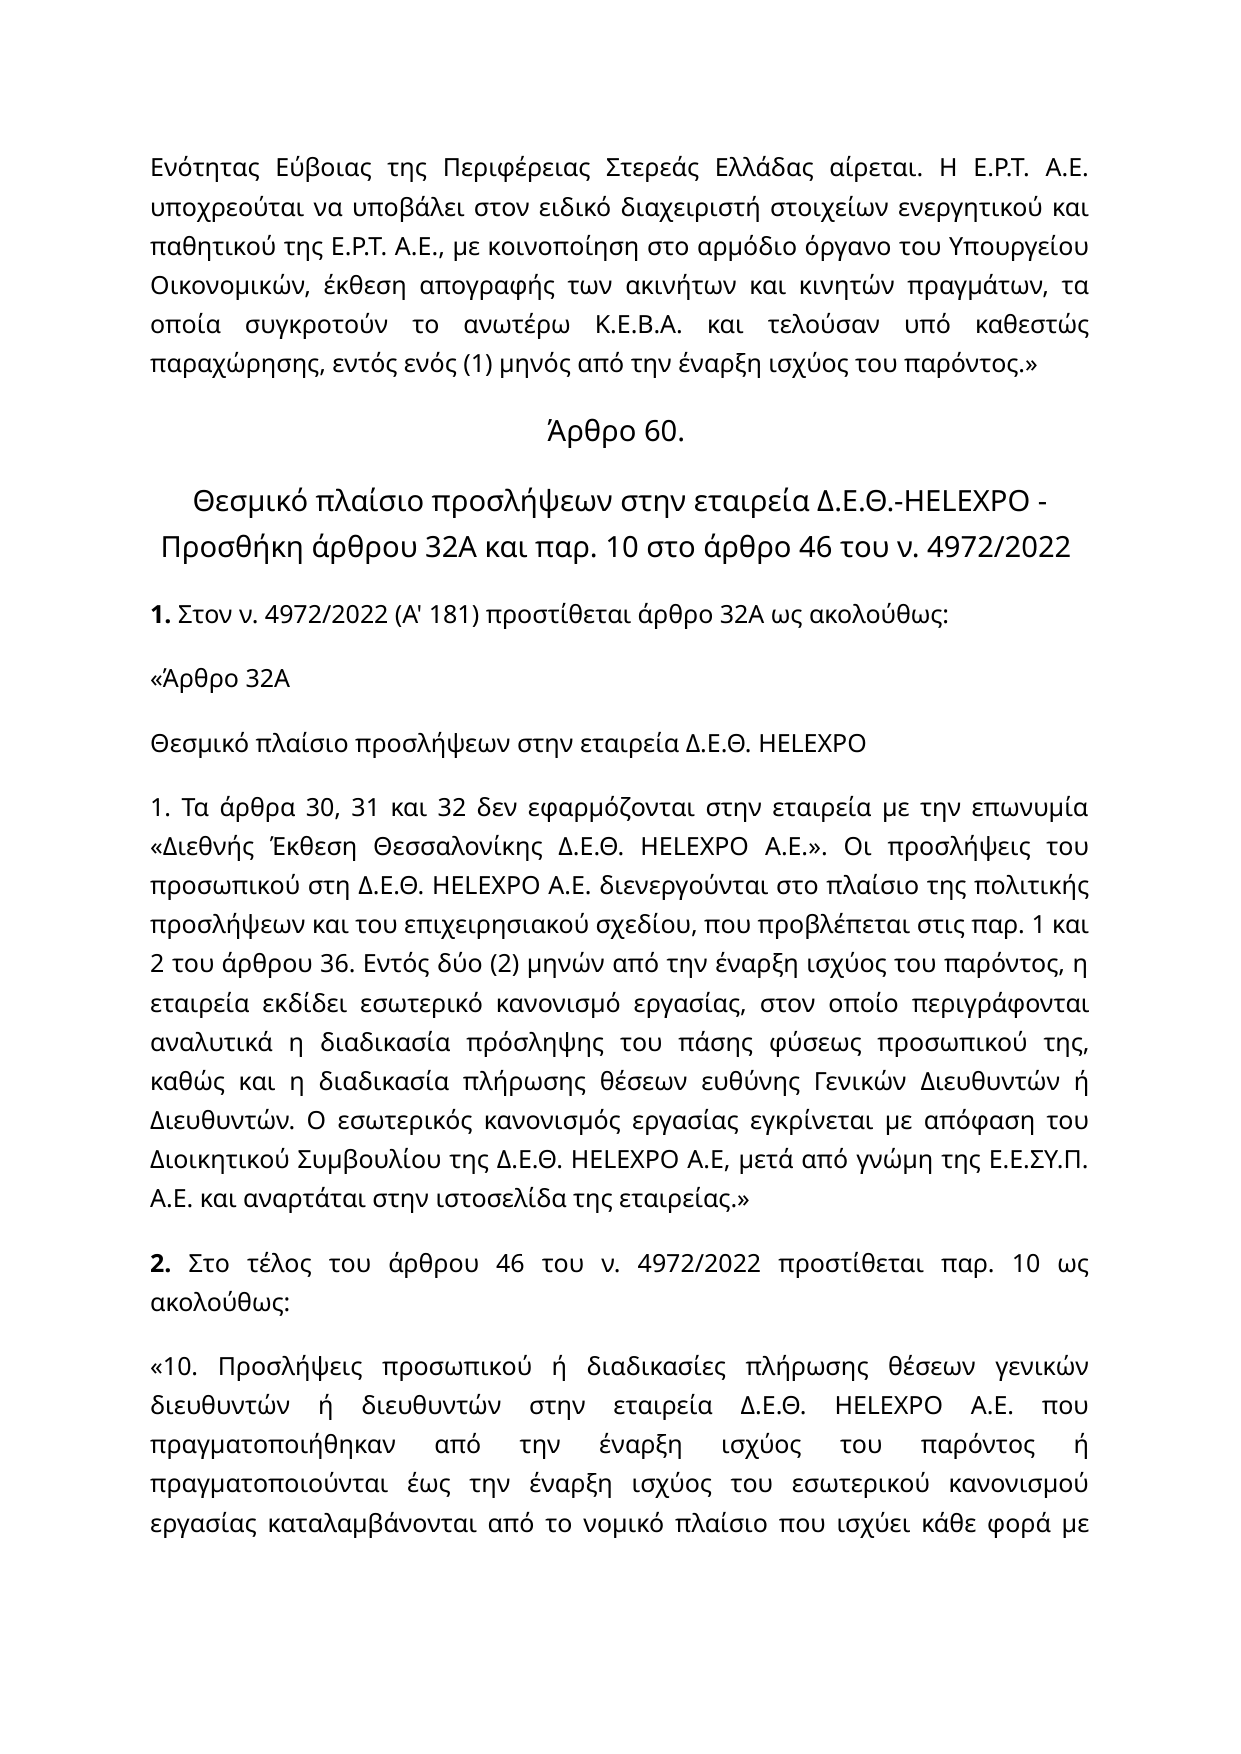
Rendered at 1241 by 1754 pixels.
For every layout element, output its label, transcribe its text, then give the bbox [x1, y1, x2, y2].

text 2. Στο τέλος του άρθρου 46 του ν. 4972/2022 προστίθεται παρ. 10 ως ακολούθως: [150, 1245, 1090, 1318]
subtitle Θεσμικό πλαίσιο προσλήψεων στην εταιρεία Δ.Ε.Θ.-HELEXPO -Προσθήκη άρθρου 32Α και παρ. 10 στο άρθρο 46 του ν. 4972/2022 [150, 481, 1090, 566]
text «Άρθρο 32Α [150, 661, 1090, 695]
text 1. Τα άρθρα 30, 31 και 32 δεν εφαρμόζονται στην εταιρεία με την επωνυμία «Διεθνής Έκθεση Θεσσαλονίκης Δ.Ε.Θ. HELEXPO Α.Ε.». Οι προσλήψεις του προσωπικού στη Δ.Ε.Θ. HELEXPO Α.Ε. διενεργούνται στο πλαίσιο της πολιτικής προσλήψεων και του επιχειρησιακού σχεδίου, που προβλέπεται στις παρ. 1 και 2 του άρθρου 36. Εντός δύο (2) μηνών από την έναρξη ισχύος του παρόντος, η εταιρεία εκδίδει εσωτερικό κανονισμό εργασίας, στον οποίο περιγράφονται αναλυτικά η διαδικασία πρόσληψης του πάσης φύσεως προσωπικού της, καθώς και η διαδικασία πλήρωσης θέσεων ευθύνης Γενικών Διευθυντών ή Διευθυντών. Ο εσωτερικός κανονισμός εργασίας εγκρίνεται με απόφαση του Διοικητικού Συμβουλίου της Δ.Ε.Θ. HELEXPO A.E, μετά από γνώμη της Ε.Ε.ΣΥ.Π. Α.Ε. και αναρτάται στην ιστοσελίδα της εταιρείας.» [150, 789, 1090, 1215]
text Ενότητας Εύβοιας της Περιφέρειας Στερεάς Ελλάδας αίρεται. Η Ε.Ρ.Τ. Α.Ε. υποχρεούται να υποβάλει στον ειδικό διαχειριστή στοιχείων ενεργητικού και παθητικού της Ε.Ρ.Τ. Α.Ε., με κοινοποίηση στο αρμόδιο όργανο του Υπουργείου Οικονομικών, έκθεση απογραφής των ακινήτων και κινητών πραγμάτων, τα οποία συγκροτούν το ανωτέρω Κ.Ε.Β.Α. και τελούσαν υπό καθεστώς παραχώρησης, εντός ενός (1) μηνός από την έναρξη ισχύος του παρόντος.» [150, 150, 1090, 380]
text Θεσμικό πλαίσιο προσλήψεων στην εταιρεία Δ.Ε.Θ. HELEXPO [150, 725, 1090, 759]
text «10. Προσλήψεις προσωπικού ή διαδικασίες πλήρωσης θέσεων γενικών διευθυντών ή διευθυντών στην εταιρεία Δ.Ε.Θ. HELEXPO Α.Ε. που πραγματοποιήθηκαν από την έναρξη ισχύος του παρόντος ή πραγματοποιούνται έως την έναρξη ισχύος του εσωτερικού κανονισμού εργασίας καταλαμβάνονται από το νομικό πλαίσιο που ισχύει κάθε φορά με [150, 1348, 1090, 1539]
subtitle Άρθρο 60. [150, 410, 1090, 450]
text 1. Στον ν. 4972/2022 (Α' 181) προστίθεται άρθρο 32Α ως ακολούθως: [150, 597, 1090, 631]
